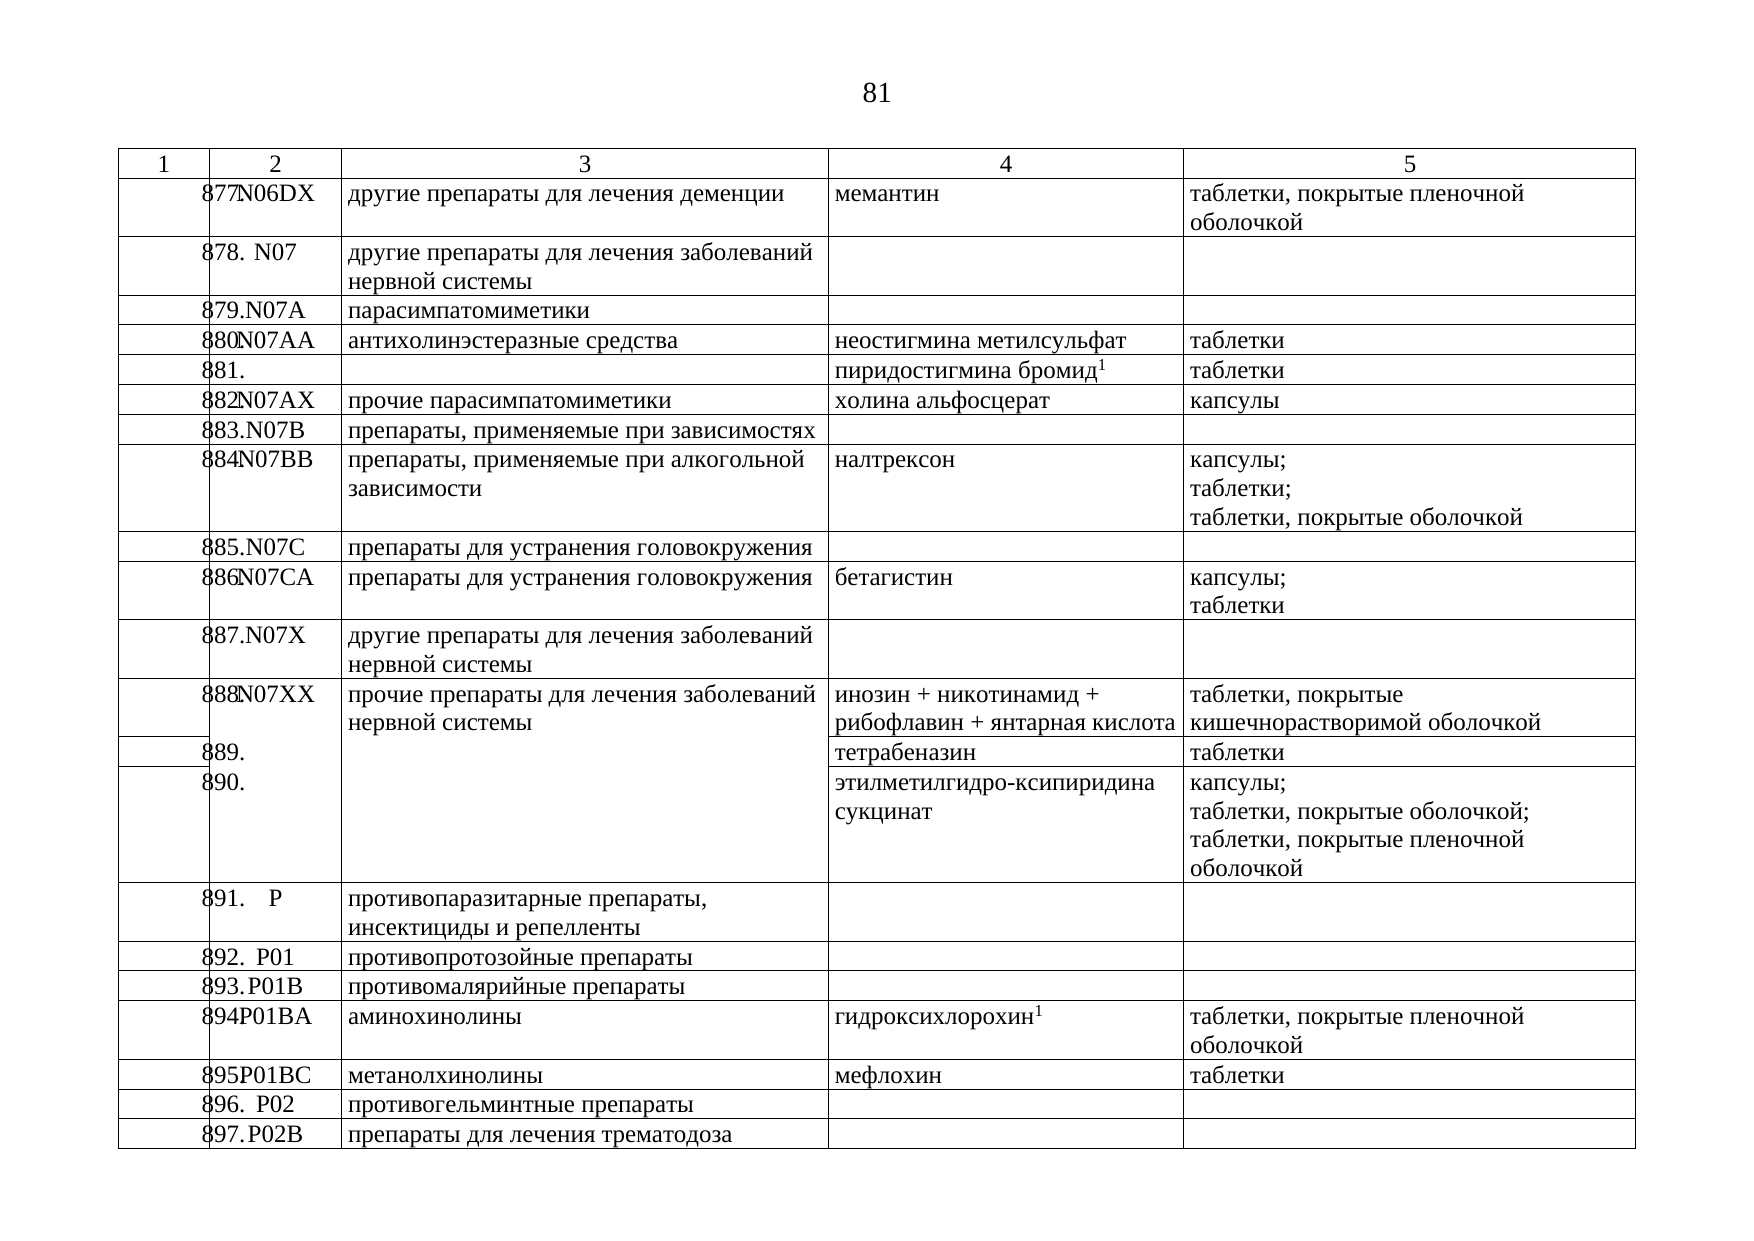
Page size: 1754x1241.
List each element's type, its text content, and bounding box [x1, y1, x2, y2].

table_cell [829, 942, 1183, 970]
table_cell капсулы [1184, 385, 1635, 414]
table_cell [119, 767, 209, 882]
table_cell P01 [210, 942, 341, 970]
table_cell капсулы; таблетки, покрытые оболочкой; таблетки, покрытые пленочной оболочкой [1184, 767, 1635, 882]
table_cell [119, 355, 209, 384]
table_cell [1184, 620, 1635, 678]
table_cell аминохинолины [342, 1001, 828, 1059]
table_cell [119, 1001, 209, 1059]
table_cell [829, 415, 1183, 443]
table_header 3 [342, 149, 828, 177]
table_cell [342, 355, 828, 384]
table_cell таблетки [1184, 325, 1635, 354]
table_cell налтрексон [829, 445, 1183, 531]
table_cell N07B [210, 415, 341, 443]
table_cell противогельминтные препараты [342, 1090, 828, 1118]
table_cell препараты, применяемые при алкогольной зависимости [342, 445, 828, 531]
table_cell пиридостигмина бромид1 [829, 355, 1183, 384]
table_cell [119, 415, 209, 443]
table_cell P01BA [210, 1001, 341, 1059]
table_cell парасимпатомиметики [342, 296, 828, 324]
table_header 1 [119, 149, 209, 177]
table_cell N07AX [210, 385, 341, 414]
table_cell другие препараты для лечения деменции [342, 179, 828, 236]
table_cell [829, 532, 1183, 561]
table_cell [119, 971, 209, 1000]
table_cell гидроксихлорохин1 [829, 1001, 1183, 1059]
table_cell [119, 1119, 209, 1148]
table_cell таблетки [1184, 355, 1635, 384]
table_cell [1184, 296, 1635, 324]
table_cell N07A [210, 296, 341, 324]
table_cell препараты, применяемые при зависимостях [342, 415, 828, 443]
table_cell P01BC [210, 1060, 341, 1088]
table_cell [119, 237, 209, 294]
table_header 5 [1184, 149, 1635, 177]
table_cell прочие парасимпатомиметики [342, 385, 828, 414]
table_cell [119, 620, 209, 678]
table_cell другие препараты для лечения заболеваний нервной системы [342, 237, 828, 294]
table_cell [119, 532, 209, 561]
table_cell [829, 620, 1183, 678]
table_cell [1184, 415, 1635, 443]
table_cell N07C [210, 532, 341, 561]
table_cell [1184, 1090, 1635, 1118]
table_header 4 [829, 149, 1183, 177]
table_cell таблетки, покрытые пленочной оболочкой [1184, 1001, 1635, 1059]
table_cell [119, 737, 209, 766]
table_cell капсулы; таблетки; таблетки, покрытые оболочкой [1184, 445, 1635, 531]
table_cell прочие препараты для лечения заболеваний нервной системы [342, 679, 828, 882]
table_cell [829, 1090, 1183, 1118]
table_cell [829, 971, 1183, 1000]
table_cell [119, 942, 209, 970]
table_cell [829, 1119, 1183, 1148]
table_cell этилметилгидро-ксипиридина сукцинат [829, 767, 1183, 882]
table_cell [119, 562, 209, 619]
table_cell таблетки, покрытые пленочной оболочкой [1184, 179, 1635, 236]
table_cell противомалярийные препараты [342, 971, 828, 1000]
table_cell P02 [210, 1090, 341, 1118]
table_cell [119, 385, 209, 414]
table_cell неостигмина метилсульфат [829, 325, 1183, 354]
table_cell [1184, 1119, 1635, 1148]
table_cell N07XX [210, 679, 341, 882]
table_cell таблетки [1184, 737, 1635, 766]
table_cell [1184, 883, 1635, 941]
table_cell [210, 355, 341, 384]
table_cell таблетки, покрытые кишечнорастворимой оболочкой [1184, 679, 1635, 736]
table_cell N07 [210, 237, 341, 294]
table_cell [119, 883, 209, 941]
table_cell P02B [210, 1119, 341, 1148]
table_cell [829, 237, 1183, 294]
table_cell тетрабеназин [829, 737, 1183, 766]
table_cell [1184, 237, 1635, 294]
table_cell [119, 679, 209, 736]
table_cell [829, 883, 1183, 941]
table_cell мемантин [829, 179, 1183, 236]
table_cell антихолинэстеразные средства [342, 325, 828, 354]
table_cell метанолхинолины [342, 1060, 828, 1088]
table_cell [119, 325, 209, 354]
table_cell мефлохин [829, 1060, 1183, 1088]
table_cell препараты для устранения головокружения [342, 532, 828, 561]
table_cell [1184, 532, 1635, 561]
table_cell N07CA [210, 562, 341, 619]
table_cell препараты для лечения трематодоза [342, 1119, 828, 1148]
table_cell [119, 296, 209, 324]
table_cell противопротозойные препараты [342, 942, 828, 970]
table_cell препараты для устранения головокружения [342, 562, 828, 619]
table_cell [119, 1060, 209, 1088]
table_cell бетагистин [829, 562, 1183, 619]
table_cell [1184, 942, 1635, 970]
table_cell N07BB [210, 445, 341, 531]
table_cell другие препараты для лечения заболеваний нервной системы [342, 620, 828, 678]
table_cell противопаразитарные препараты, инсектициды и репелленты [342, 883, 828, 941]
table_cell P01B [210, 971, 341, 1000]
table_cell таблетки [1184, 1060, 1635, 1088]
table_cell [1184, 971, 1635, 1000]
table_cell [119, 179, 209, 236]
table_cell холина альфосцерат [829, 385, 1183, 414]
table_cell [119, 1090, 209, 1118]
table_cell [829, 296, 1183, 324]
table_cell [119, 445, 209, 531]
table_cell N06DX [210, 179, 341, 236]
table_cell N07X [210, 620, 341, 678]
table_cell N07AA [210, 325, 341, 354]
table_header 2 [210, 149, 341, 177]
table_cell инозин + никотинамид + рибофлавин + янтарная кислота [829, 679, 1183, 736]
table_cell капсулы; таблетки [1184, 562, 1635, 619]
table_cell P [210, 883, 341, 941]
